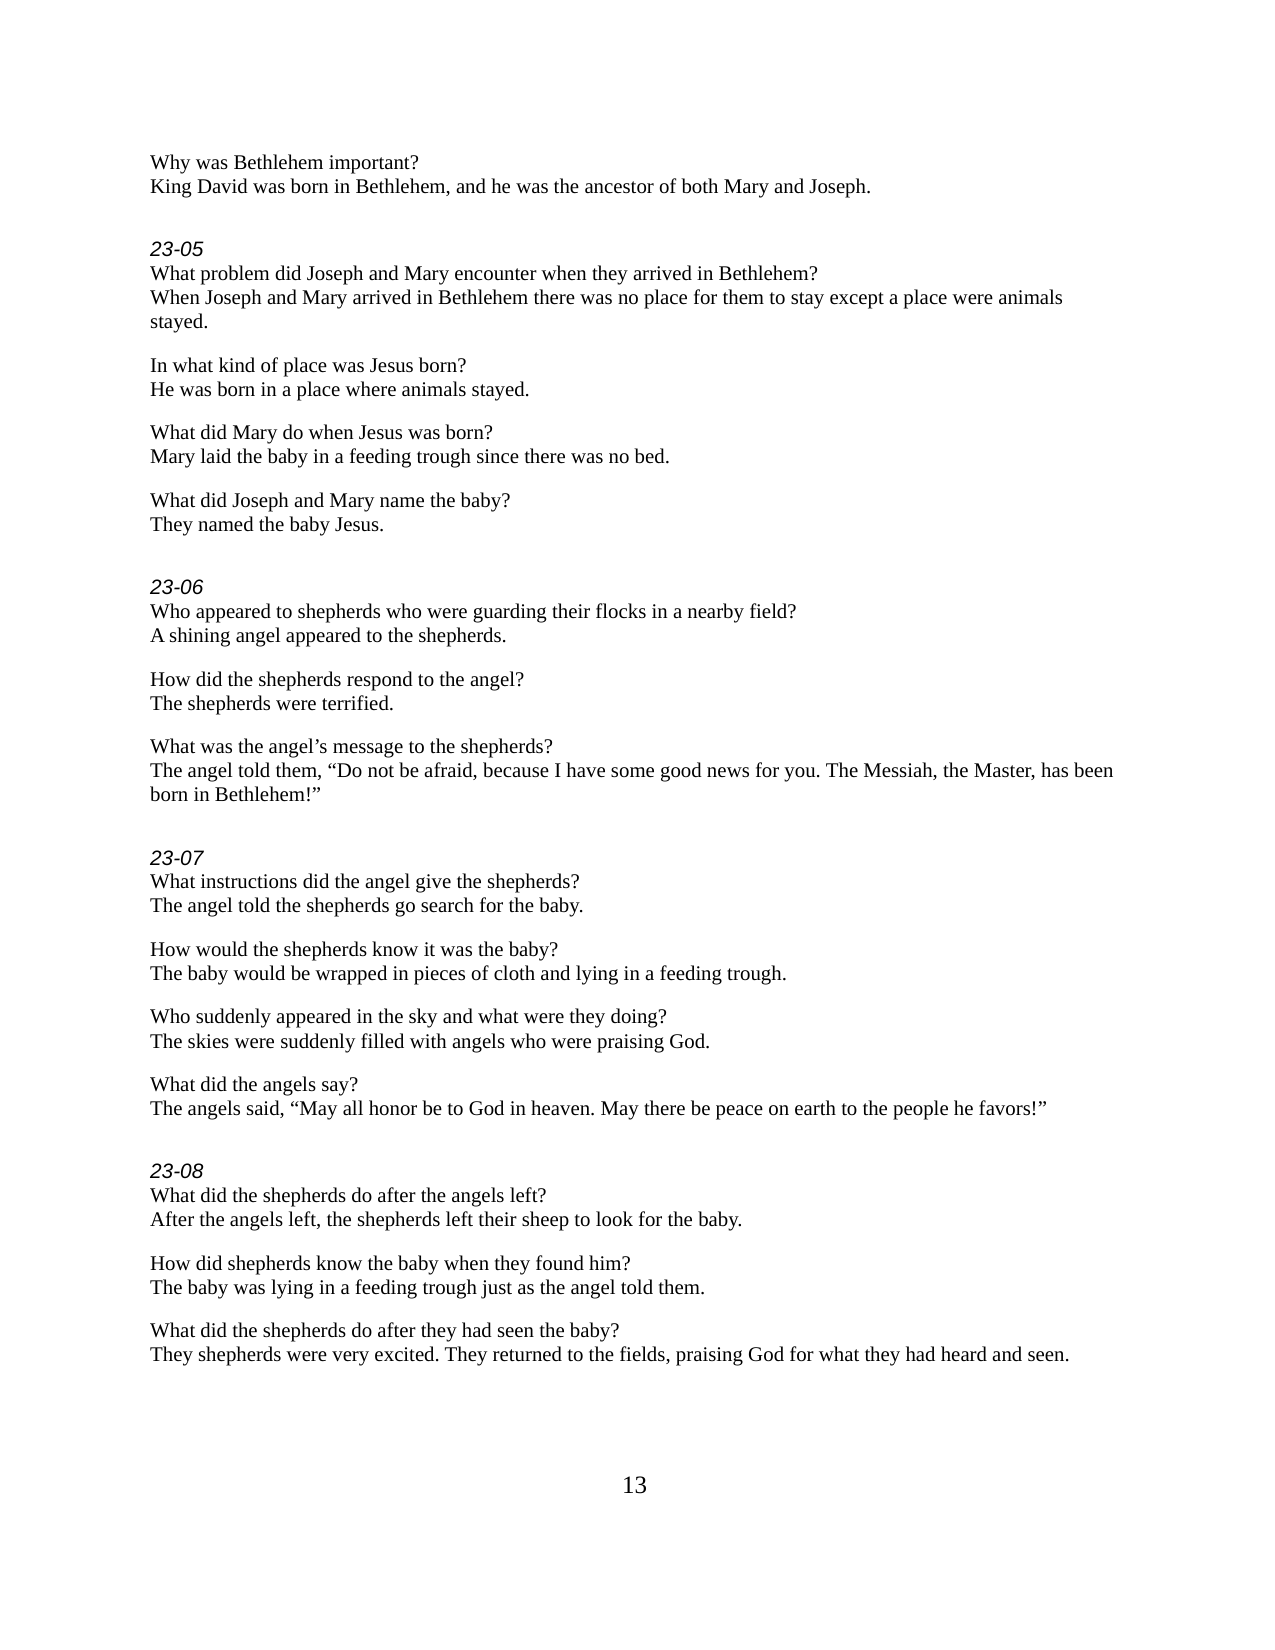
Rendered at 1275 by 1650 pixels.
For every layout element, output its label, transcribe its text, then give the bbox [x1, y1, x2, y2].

text What did Joseph and Mary name the baby? They named the baby Jesus. [150, 488, 1125, 536]
text Who suddenly appeared in the sky and what were they doing? The skies were suddenly filled with angels who were praising God. [150, 1004, 1125, 1053]
text Why was Bethlehem important? King David was born in Bethlehem, and he was the ancestor of both Mary and Joseph. [150, 150, 1125, 198]
subtitle 23-05 [150, 237, 1125, 261]
text How did the shepherds respond to the angel? The shepherds were terrified. [150, 667, 1125, 715]
text What did the shepherds do after they had seen the baby? They shepherds were very excited. They returned to the fields, praising God for what they had heard and seen. [150, 1318, 1125, 1366]
text What was the angel’s message to the shepherds? The angel told them, “Do not be afraid, because I have some good news for you. The Messiah, the Master, has been born in Bethlehem!” [150, 734, 1125, 806]
subtitle 23-08 [150, 1159, 1125, 1183]
text How did shepherds know the baby when they found him? The baby was lying in a feeding trough just as the angel told them. [150, 1251, 1125, 1299]
text How would the shepherds know it was the baby? The baby would be wrapped in pieces of cloth and lying in a feeding trough. [150, 937, 1125, 985]
text What did the angels say? The angels said, “May all honor be to God in heaven. May there be peace on earth to the people he favors!” [150, 1072, 1125, 1120]
text What problem did Joseph and Mary encounter when they arrived in Bethlehem? When Joseph and Mary arrived in Bethlehem there was no place for them to stay except a place were animals stayed. [150, 261, 1125, 333]
text In what kind of place was Jesus born? He was born in a place where animals stayed. [150, 353, 1125, 401]
text What instructions did the angel give the shepherds? The angel told the shepherds go search for the baby. [150, 869, 1125, 917]
subtitle 23-07 [150, 845, 1125, 869]
subtitle 23-06 [150, 575, 1125, 599]
text What did Mary do when Jesus was born? Mary laid the baby in a feeding trough since there was no bed. [150, 420, 1125, 468]
text Who appeared to shepherds who were guarding their flocks in a nearby field? A shining angel appeared to the shepherds. [150, 599, 1125, 647]
text What did the shepherds do after the angels left? After the angels left, the shepherds left their sheep to look for the baby. [150, 1183, 1125, 1231]
